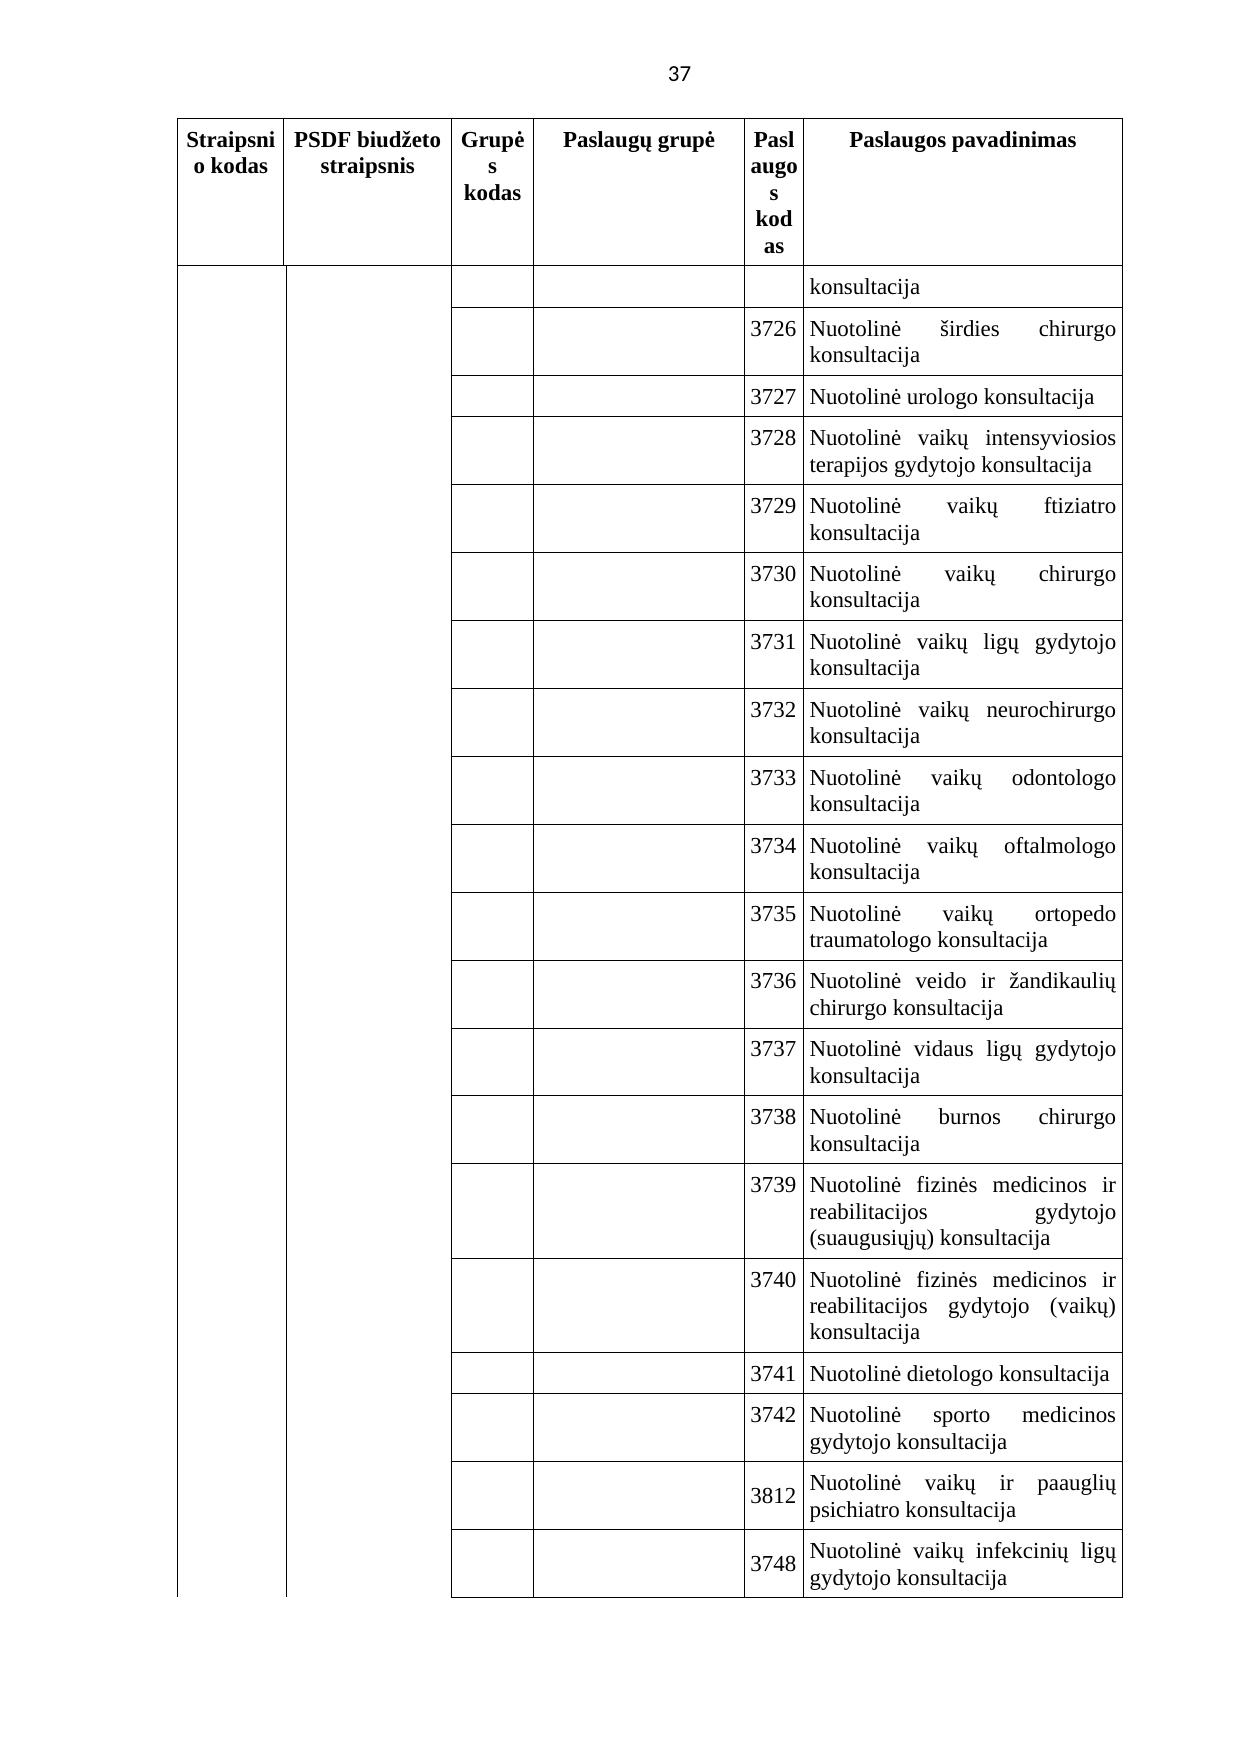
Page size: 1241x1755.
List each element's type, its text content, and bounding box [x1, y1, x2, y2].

table_cell [178, 375, 286, 416]
table_cell 3737 [745, 1029, 803, 1095]
table_cell [178, 484, 286, 552]
table_cell [178, 756, 286, 824]
table_cell Nuotolinė vaikų ligų gydytojo konsultacija [804, 621, 1122, 688]
table_cell [452, 893, 533, 959]
table_cell Nuotolinė fizinės medicinos ir reabilitacijos gydytojo (vaikų) konsultacija [804, 1259, 1122, 1352]
table_cell 3748 [745, 1530, 803, 1597]
table_cell Nuotolinė vaikų infekcinių ligų gydytojo konsultacija [804, 1530, 1122, 1597]
table_cell [287, 1028, 451, 1095]
table_cell [534, 308, 744, 374]
table_cell [178, 266, 286, 307]
table_cell [178, 1028, 286, 1095]
table_cell [287, 620, 451, 688]
table_header Paslaugų grupė [534, 119, 744, 265]
table_cell [534, 417, 744, 484]
table_cell Nuotolinė burnos chirurgo konsultacija [804, 1096, 1122, 1163]
table_cell [287, 1095, 451, 1163]
table_cell Nuotolinė vidaus ligų gydytojo konsultacija [804, 1029, 1122, 1095]
table_cell 3735 [745, 893, 803, 959]
table_cell [452, 825, 533, 892]
table_cell [287, 307, 451, 374]
table_header PSDF biudžeto straipsnis [284, 119, 451, 265]
table_cell [287, 1163, 451, 1257]
table_cell 3731 [745, 621, 803, 688]
table_cell [745, 266, 803, 307]
table_cell Nuotolinė urologo konsultacija [804, 376, 1122, 416]
table_cell 3732 [745, 689, 803, 756]
table_cell 3738 [745, 1096, 803, 1163]
table_cell [287, 824, 451, 892]
table_cell 3812 [745, 1462, 803, 1529]
table_cell [534, 1462, 744, 1529]
table_cell [287, 484, 451, 552]
table_cell Nuotolinė vaikų odontologo konsultacija [804, 757, 1122, 824]
table_cell [534, 893, 744, 959]
table_cell [534, 485, 744, 552]
table_cell [287, 266, 451, 307]
table_cell 3740 [745, 1259, 803, 1352]
table_header Grupės kodas [452, 119, 533, 265]
table_cell Nuotolinė fizinės medicinos ir reabilitacijos gydytojo (suaugusiųjų) konsultacija [804, 1164, 1122, 1257]
table_cell [534, 376, 744, 416]
table_cell [452, 553, 533, 620]
table_cell 3734 [745, 825, 803, 892]
table_cell [287, 688, 451, 756]
table_cell [452, 1259, 533, 1352]
table_cell [287, 552, 451, 620]
table_cell [178, 307, 286, 374]
table_cell [287, 416, 451, 484]
table_cell 3728 [745, 417, 803, 484]
table_cell Nuotolinė vaikų ftiziatro konsultacija [804, 485, 1122, 552]
table_cell [452, 1462, 533, 1529]
table_cell [534, 1096, 744, 1163]
table_cell [178, 688, 286, 756]
table_cell [452, 1394, 533, 1461]
table_cell [178, 1529, 286, 1597]
table_cell 3736 [745, 961, 803, 1027]
table_cell Nuotolinė vaikų ir paauglių psichiatro konsultacija [804, 1462, 1122, 1529]
table_cell [287, 1461, 451, 1529]
table_cell [287, 892, 451, 959]
table_cell [178, 1461, 286, 1529]
table_cell [287, 960, 451, 1027]
table_cell 3730 [745, 553, 803, 620]
table_cell [178, 1352, 286, 1393]
table_cell Nuotolinė vaikų intensyviosios terapijos gydytojo konsultacija [804, 417, 1122, 484]
table_header Paslaugos kodas [745, 119, 803, 265]
table_cell [534, 689, 744, 756]
table_cell [452, 485, 533, 552]
table_cell [178, 620, 286, 688]
table_cell [452, 1096, 533, 1163]
table_cell 3742 [745, 1394, 803, 1461]
table_header Straipsnio kodas [178, 119, 283, 265]
table_cell Nuotolinė sporto medicinos gydytojo konsultacija [804, 1394, 1122, 1461]
table_cell [534, 266, 744, 307]
table_cell [287, 756, 451, 824]
table_cell 3729 [745, 485, 803, 552]
table_cell Nuotolinė veido ir žandikaulių chirurgo konsultacija [804, 961, 1122, 1027]
table_cell [452, 308, 533, 374]
table_cell [534, 1029, 744, 1095]
table_cell [452, 376, 533, 416]
table_cell [452, 621, 533, 688]
table_cell [534, 553, 744, 620]
table_cell [178, 1258, 286, 1352]
table_cell [534, 757, 744, 824]
table_cell [287, 1352, 451, 1393]
table_cell 3733 [745, 757, 803, 824]
table_cell [452, 266, 533, 307]
table_cell Nuotolinė vaikų chirurgo konsultacija [804, 553, 1122, 620]
table_cell Nuotolinė vaikų oftalmologo konsultacija [804, 825, 1122, 892]
table_cell [178, 960, 286, 1027]
table_cell Nuotolinė vaikų neurochirurgo konsultacija [804, 689, 1122, 756]
table_cell [178, 824, 286, 892]
table_cell [534, 1394, 744, 1461]
table_cell Nuotolinė širdies chirurgo konsultacija [804, 308, 1122, 374]
table_cell [534, 1353, 744, 1393]
table_cell [452, 961, 533, 1027]
table_cell 3727 [745, 376, 803, 416]
table_cell 3739 [745, 1164, 803, 1257]
table_cell Nuotolinė dietologo konsultacija [804, 1353, 1122, 1393]
table_cell konsultacija [804, 266, 1122, 307]
table_cell [452, 1353, 533, 1393]
table_cell [287, 1393, 451, 1461]
table_cell [178, 552, 286, 620]
table_cell 3741 [745, 1353, 803, 1393]
table_cell [534, 825, 744, 892]
table_cell Nuotolinė vaikų ortopedo traumatologo konsultacija [804, 893, 1122, 959]
table_cell [534, 1530, 744, 1597]
table_cell [534, 961, 744, 1027]
table_cell [534, 1164, 744, 1257]
table_cell [452, 1530, 533, 1597]
table_cell [178, 1393, 286, 1461]
table_cell [178, 416, 286, 484]
table_cell [452, 757, 533, 824]
table_cell [287, 1258, 451, 1352]
table_cell [534, 1259, 744, 1352]
table_cell [452, 689, 533, 756]
table_cell [178, 1163, 286, 1257]
table_cell [178, 892, 286, 959]
table_cell [452, 417, 533, 484]
table_cell 3726 [745, 308, 803, 374]
table_cell [178, 1095, 286, 1163]
table_cell [287, 375, 451, 416]
table_header Paslaugos pavadinimas [804, 119, 1122, 265]
table_cell [452, 1029, 533, 1095]
table_cell [452, 1164, 533, 1257]
table_cell [534, 621, 744, 688]
table_cell [287, 1529, 451, 1597]
